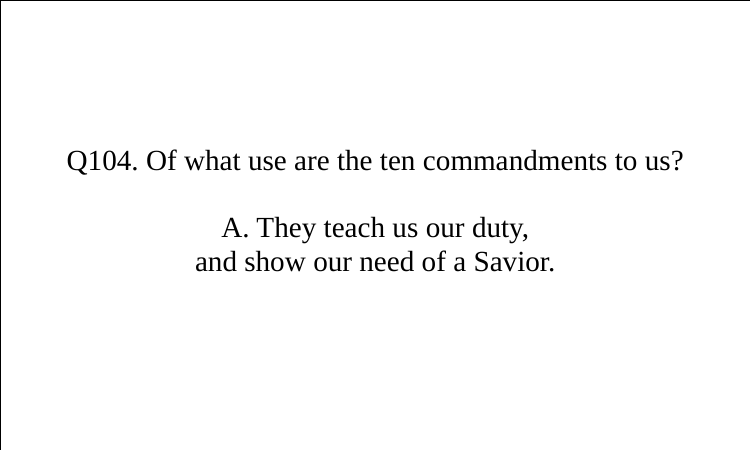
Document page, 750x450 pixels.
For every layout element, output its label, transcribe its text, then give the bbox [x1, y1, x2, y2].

text Q104. Of what use are the ten commandments to us? A. They teach us our duty, and show our need of a Savior. [1, 9, 750, 277]
